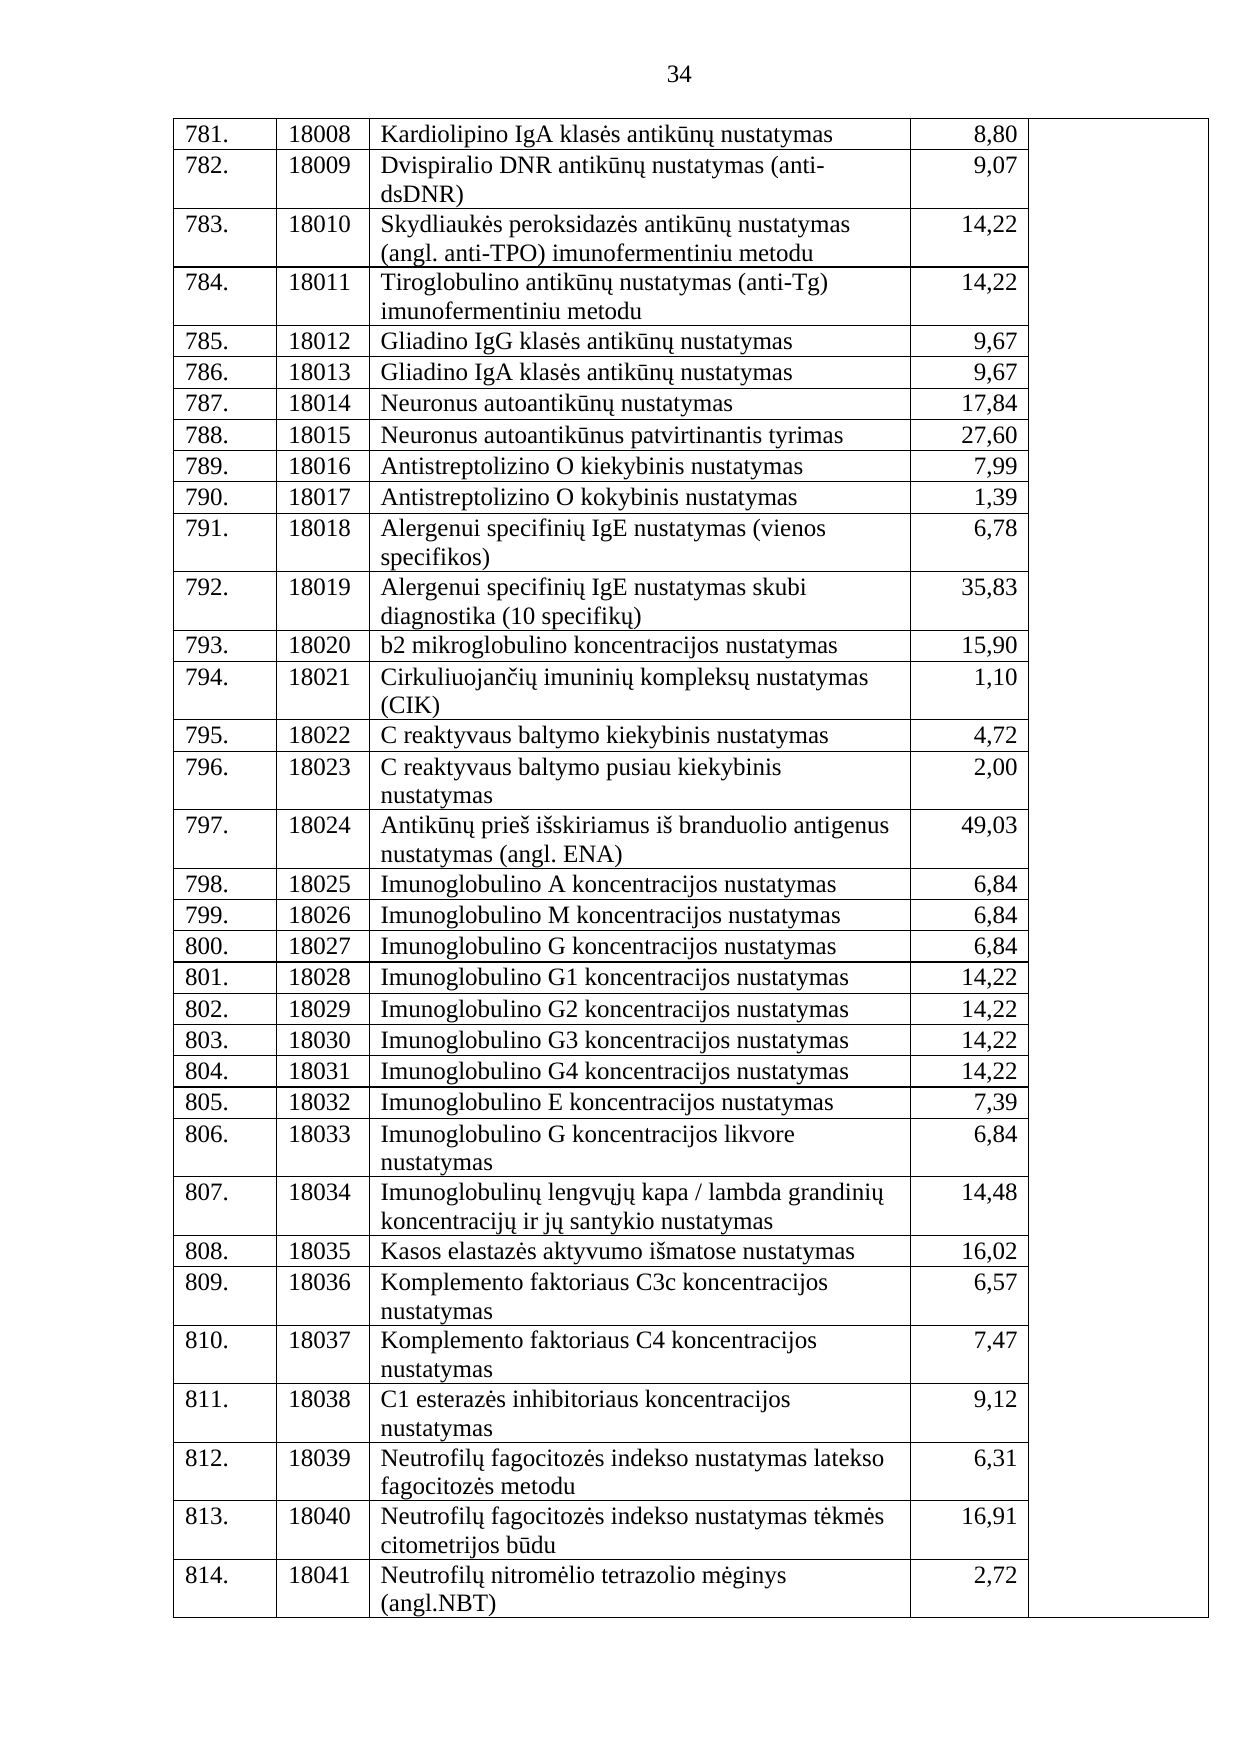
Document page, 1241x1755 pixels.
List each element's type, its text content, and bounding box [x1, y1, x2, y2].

table_cell [1209, 630, 1222, 661]
table_cell 9,12 [911, 1384, 1028, 1442]
table_cell 6,57 [911, 1267, 1028, 1324]
table_cell C reaktyvaus baltymo kiekybinis nustatymas [370, 720, 910, 751]
table_cell 18032 [277, 1088, 369, 1118]
table_cell 1,39 [911, 482, 1028, 512]
table_cell 18022 [277, 720, 369, 751]
table_cell [1209, 1235, 1222, 1266]
table_cell 803. [174, 1025, 276, 1055]
table_cell 18040 [277, 1501, 369, 1559]
table_cell 8,80 [911, 119, 1028, 149]
table_cell 18034 [277, 1177, 369, 1235]
table_cell Antikūnų prieš išskiriamus iš branduolio antigenus nustatymas (angl. ENA) [370, 810, 910, 868]
table_cell 2,00 [911, 752, 1028, 809]
table_cell 18012 [277, 326, 369, 356]
table_cell 18029 [277, 994, 369, 1024]
table_cell Antistreptolizino O kiekybinis nustatymas [370, 451, 910, 481]
table_cell 18024 [277, 810, 369, 868]
table_cell 802. [174, 994, 276, 1024]
table_cell 18014 [277, 389, 369, 419]
table_cell Alergenui specifinių IgE nustatymas (vienos specifikos) [370, 514, 910, 571]
table_cell 810. [174, 1326, 276, 1383]
table_cell [1209, 1325, 1222, 1383]
table_cell 14,22 [911, 994, 1028, 1024]
table_cell 18021 [277, 662, 369, 719]
table_cell 7,47 [911, 1326, 1028, 1383]
table_cell 18011 [277, 268, 369, 325]
table_cell [1209, 930, 1222, 961]
table_cell [1209, 719, 1222, 751]
table_cell Imunoglobulino G3 koncentracijos nustatymas [370, 1025, 910, 1055]
table_cell 798. [174, 869, 276, 899]
table_cell 801. [174, 963, 276, 993]
table_cell Imunoglobulino G1 koncentracijos nustatymas [370, 963, 910, 993]
table_cell 18019 [277, 572, 369, 629]
table_cell Antistreptolizino O kokybinis nustatymas [370, 482, 910, 512]
table_cell [1209, 118, 1222, 149]
table_cell Kardiolipino IgA klasės antikūnų nustatymas [370, 119, 910, 149]
table_cell 14,22 [911, 1025, 1028, 1055]
table_cell [1209, 1266, 1222, 1324]
table_cell Imunoglobulino G koncentracijos nustatymas [370, 931, 910, 961]
table_cell 785. [174, 326, 276, 356]
table_cell 18033 [277, 1119, 369, 1176]
table_cell 9,67 [911, 357, 1028, 387]
table_cell 17,84 [911, 389, 1028, 419]
table_cell 18017 [277, 482, 369, 512]
table_cell 805. [174, 1088, 276, 1118]
table_cell 782. [174, 150, 276, 208]
table_cell 9,07 [911, 150, 1028, 208]
table_cell 6,84 [911, 869, 1028, 899]
table_cell [1209, 513, 1222, 571]
table_cell 18030 [277, 1025, 369, 1055]
table_cell 14,48 [911, 1177, 1028, 1235]
table_cell [1209, 1118, 1222, 1176]
table_cell 18020 [277, 631, 369, 661]
table_cell 18026 [277, 900, 369, 930]
table_cell [1209, 388, 1222, 419]
table_cell 18025 [277, 869, 369, 899]
table_cell 18035 [277, 1236, 369, 1266]
table_cell Imunoglobulino G koncentracijos likvore nustatymas [370, 1119, 910, 1176]
table_cell 797. [174, 810, 276, 868]
table_cell 808. [174, 1236, 276, 1266]
table_cell [1209, 1176, 1222, 1235]
table_cell 804. [174, 1056, 276, 1086]
table_cell 2,72 [911, 1560, 1028, 1617]
table_cell 27,60 [911, 420, 1028, 450]
table_cell 18041 [277, 1560, 369, 1617]
table_cell [1209, 751, 1222, 809]
table_cell [1209, 1055, 1222, 1086]
table_cell 793. [174, 631, 276, 661]
table_cell [1209, 419, 1222, 450]
table_cell 791. [174, 514, 276, 571]
table_cell 6,31 [911, 1443, 1028, 1500]
table_cell Kasos elastazės aktyvumo išmatose nustatymas [370, 1236, 910, 1266]
table_cell 811. [174, 1384, 276, 1442]
table_cell [1209, 356, 1222, 387]
table_cell 14,22 [911, 268, 1028, 325]
table_cell 18013 [277, 357, 369, 387]
table_cell 9,67 [911, 326, 1028, 356]
table_cell 1,10 [911, 662, 1028, 719]
table_cell 18010 [277, 209, 369, 266]
table_cell 7,99 [911, 451, 1028, 481]
table_cell [1209, 571, 1222, 629]
table_cell 792. [174, 572, 276, 629]
table_cell 813. [174, 1501, 276, 1559]
table_cell 15,90 [911, 631, 1028, 661]
table_cell 6,84 [911, 900, 1028, 930]
table_cell [1209, 868, 1222, 899]
table_cell 812. [174, 1443, 276, 1500]
table_cell 18023 [277, 752, 369, 809]
table_cell Dvispiralio DNR antikūnų nustatymas (anti-dsDNR) [370, 150, 910, 208]
table_cell 18039 [277, 1443, 369, 1500]
table_cell C reaktyvaus baltymo pusiau kiekybinis nustatymas [370, 752, 910, 809]
table_cell 35,83 [911, 572, 1028, 629]
table_cell Imunoglobulino M koncentracijos nustatymas [370, 900, 910, 930]
table_cell [1209, 1024, 1222, 1055]
table_cell 814. [174, 1560, 276, 1617]
table_cell Cirkuliuojančių imuninių kompleksų nustatymas (CIK) [370, 662, 910, 719]
table_cell 788. [174, 420, 276, 450]
table_cell 799. [174, 900, 276, 930]
table_cell 789. [174, 451, 276, 481]
table_cell 4,72 [911, 720, 1028, 751]
table_cell [1209, 208, 1222, 266]
table_cell [1209, 1442, 1222, 1500]
table_cell b2 mikroglobulino koncentracijos nustatymas [370, 631, 910, 661]
table_cell Neutrofilų fagocitozės indekso nustatymas latekso fagocitozės metodu [370, 1443, 910, 1500]
table_cell 790. [174, 482, 276, 512]
table_cell [1209, 149, 1222, 208]
table_cell 806. [174, 1119, 276, 1176]
table_cell 794. [174, 662, 276, 719]
table_cell Tiroglobulino antikūnų nustatymas (anti-Tg) imunofermentiniu metodu [370, 268, 910, 325]
table_cell 800. [174, 931, 276, 961]
table_cell [1209, 961, 1222, 993]
table_cell 6,84 [911, 1119, 1028, 1176]
table_cell 18027 [277, 931, 369, 961]
table_cell Komplemento faktoriaus C4 koncentracijos nustatymas [370, 1326, 910, 1383]
table_cell Neutrofilų fagocitozės indekso nustatymas tėkmės citometrijos būdu [370, 1501, 910, 1559]
table_cell 49,03 [911, 810, 1028, 868]
table_cell Imunoglobulino G4 koncentracijos nustatymas [370, 1056, 910, 1086]
table_cell Imunoglobulino A koncentracijos nustatymas [370, 869, 910, 899]
table_cell [1209, 1086, 1222, 1118]
table_cell [1209, 450, 1222, 481]
table_cell 16,91 [911, 1501, 1028, 1559]
table_cell Skydliaukės peroksidazės antikūnų nustatymas (angl. anti-TPO) imunofermentiniu metodu [370, 209, 910, 266]
table_cell [1209, 661, 1222, 719]
table_cell 807. [174, 1177, 276, 1235]
table_cell 6,84 [911, 931, 1028, 961]
table_cell Gliadino IgA klasės antikūnų nustatymas [370, 357, 910, 387]
table_cell 6,78 [911, 514, 1028, 571]
table_cell [1029, 119, 1208, 1617]
table_cell [1209, 1383, 1222, 1442]
table_cell Neuronus autoantikūnų nustatymas [370, 389, 910, 419]
table_cell 781. [174, 119, 276, 149]
table_cell [1209, 993, 1222, 1024]
table_cell 18037 [277, 1326, 369, 1383]
table_cell [1209, 899, 1222, 930]
table_cell 18009 [277, 150, 369, 208]
table_cell 784. [174, 268, 276, 325]
table_cell 18031 [277, 1056, 369, 1086]
table_cell 18008 [277, 119, 369, 149]
table_cell 18038 [277, 1384, 369, 1442]
table_cell [1209, 1559, 1222, 1617]
table_cell 7,39 [911, 1088, 1028, 1118]
table_cell 786. [174, 357, 276, 387]
table_cell C1 esterazės inhibitoriaus koncentracijos nustatymas [370, 1384, 910, 1442]
table_cell 18016 [277, 451, 369, 481]
table_cell 18015 [277, 420, 369, 450]
table_cell Neuronus autoantikūnus patvirtinantis tyrimas [370, 420, 910, 450]
table_cell Imunoglobulinų lengvųjų kapa / lambda grandinių koncentracijų ir jų santykio nustatymas [370, 1177, 910, 1235]
table_cell Neutrofilų nitromėlio tetrazolio mėginys (angl.NBT) [370, 1560, 910, 1617]
table_cell 18018 [277, 514, 369, 571]
table_cell [1209, 1500, 1222, 1559]
table_cell 795. [174, 720, 276, 751]
table_cell 14,22 [911, 963, 1028, 993]
table_cell 14,22 [911, 209, 1028, 266]
table_cell 783. [174, 209, 276, 266]
table_cell [1209, 266, 1222, 325]
table_cell Imunoglobulino E koncentracijos nustatymas [370, 1088, 910, 1118]
table_cell 787. [174, 389, 276, 419]
table_cell Komplemento faktoriaus C3c koncentracijos nustatymas [370, 1267, 910, 1324]
table_cell [1209, 325, 1222, 356]
table_cell 18036 [277, 1267, 369, 1324]
table_cell 796. [174, 752, 276, 809]
table_cell 809. [174, 1267, 276, 1324]
table_cell Imunoglobulino G2 koncentracijos nustatymas [370, 994, 910, 1024]
table_cell [1209, 481, 1222, 512]
table_cell 14,22 [911, 1056, 1028, 1086]
table_cell [1209, 809, 1222, 868]
table_cell 18028 [277, 963, 369, 993]
table_cell Gliadino IgG klasės antikūnų nustatymas [370, 326, 910, 356]
table_cell 16,02 [911, 1236, 1028, 1266]
table_cell Alergenui specifinių IgE nustatymas skubi diagnostika (10 specifikų) [370, 572, 910, 629]
